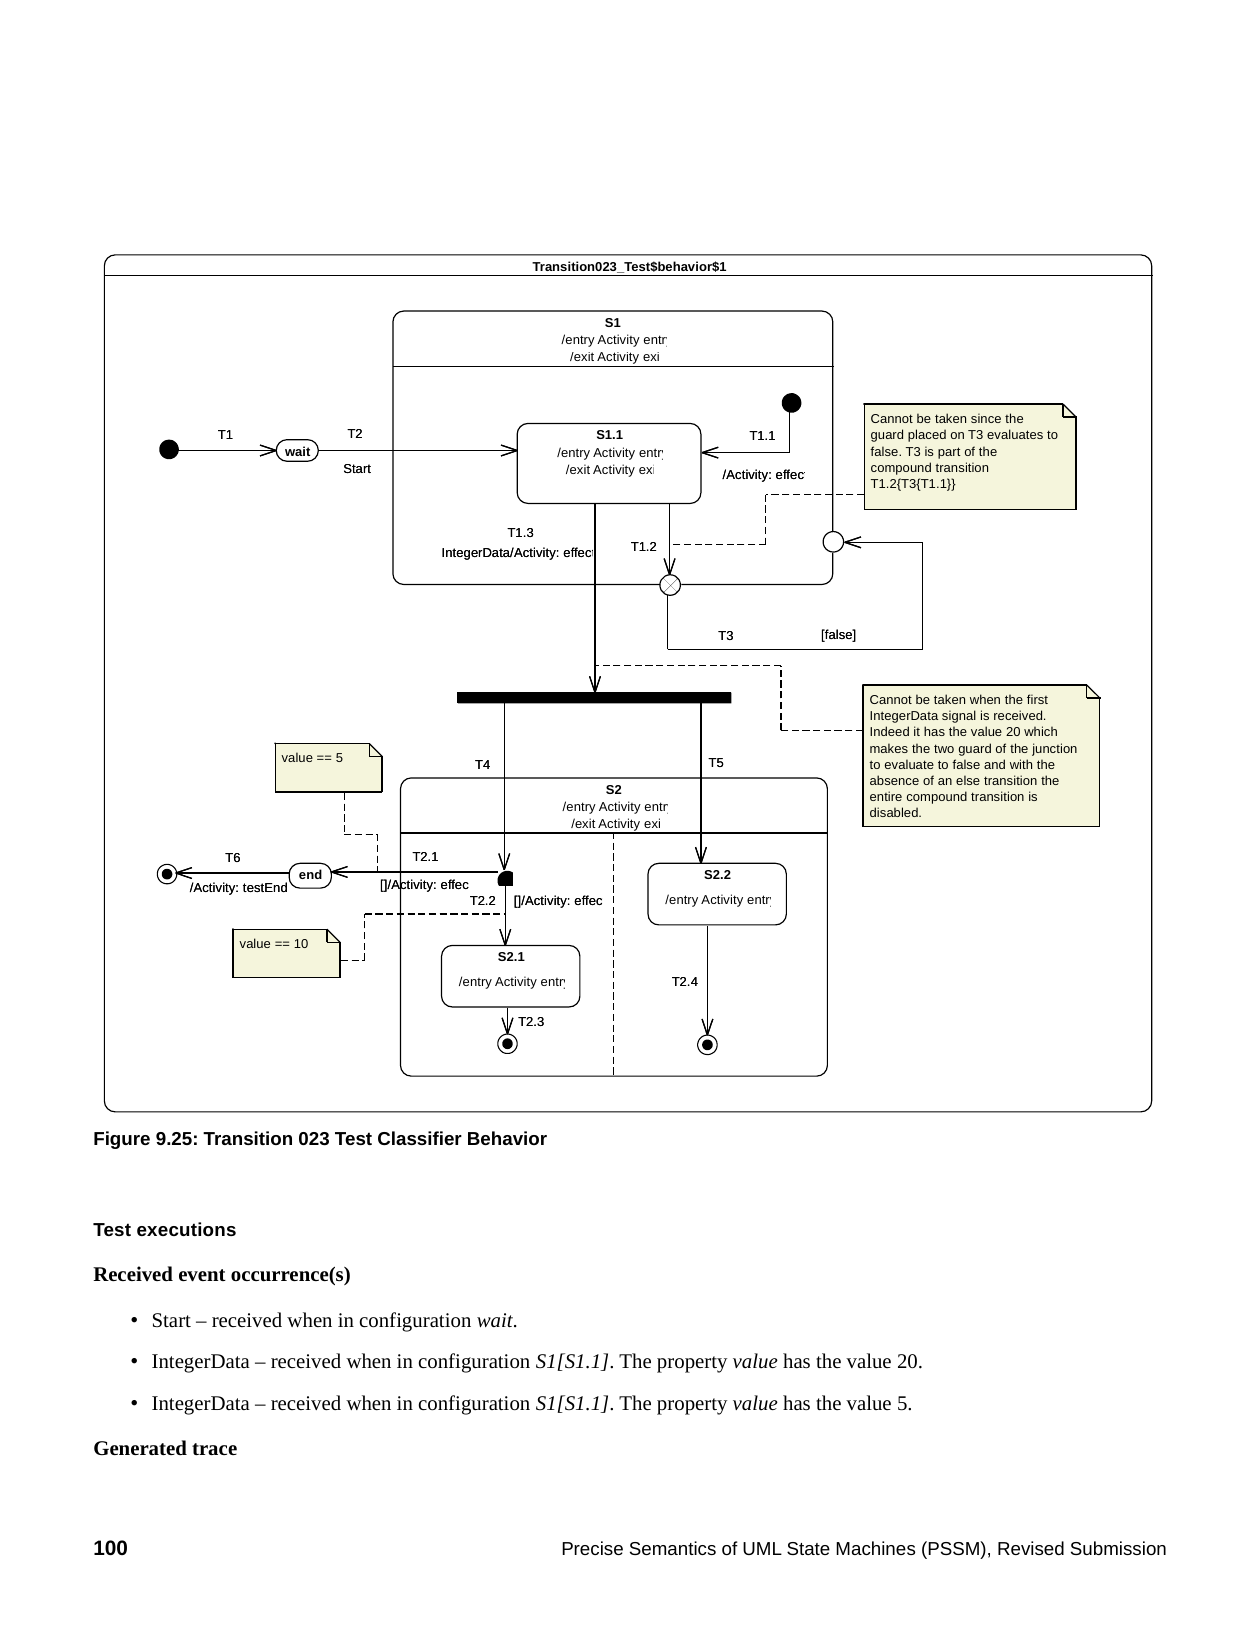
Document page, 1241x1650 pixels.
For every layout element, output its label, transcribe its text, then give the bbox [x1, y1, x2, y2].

text Figure 9.25: Transition 023 Test Classifier Behavior [93, 243, 1164, 1149]
text Received event occurrence(s) [93, 1262, 1164, 1286]
text Generated trace [93, 1436, 1164, 1460]
subtitle Test executions [93, 1219, 1164, 1241]
list Start – received when in configuration wait. [131, 1307, 1164, 1332]
list IntegerData – received when in configuration S1[S1.1]. The property value has the value 20. [131, 1348, 1164, 1373]
list IntegerData – received when in configuration S1[S1.1]. The property value has the value 5. [131, 1390, 1164, 1415]
